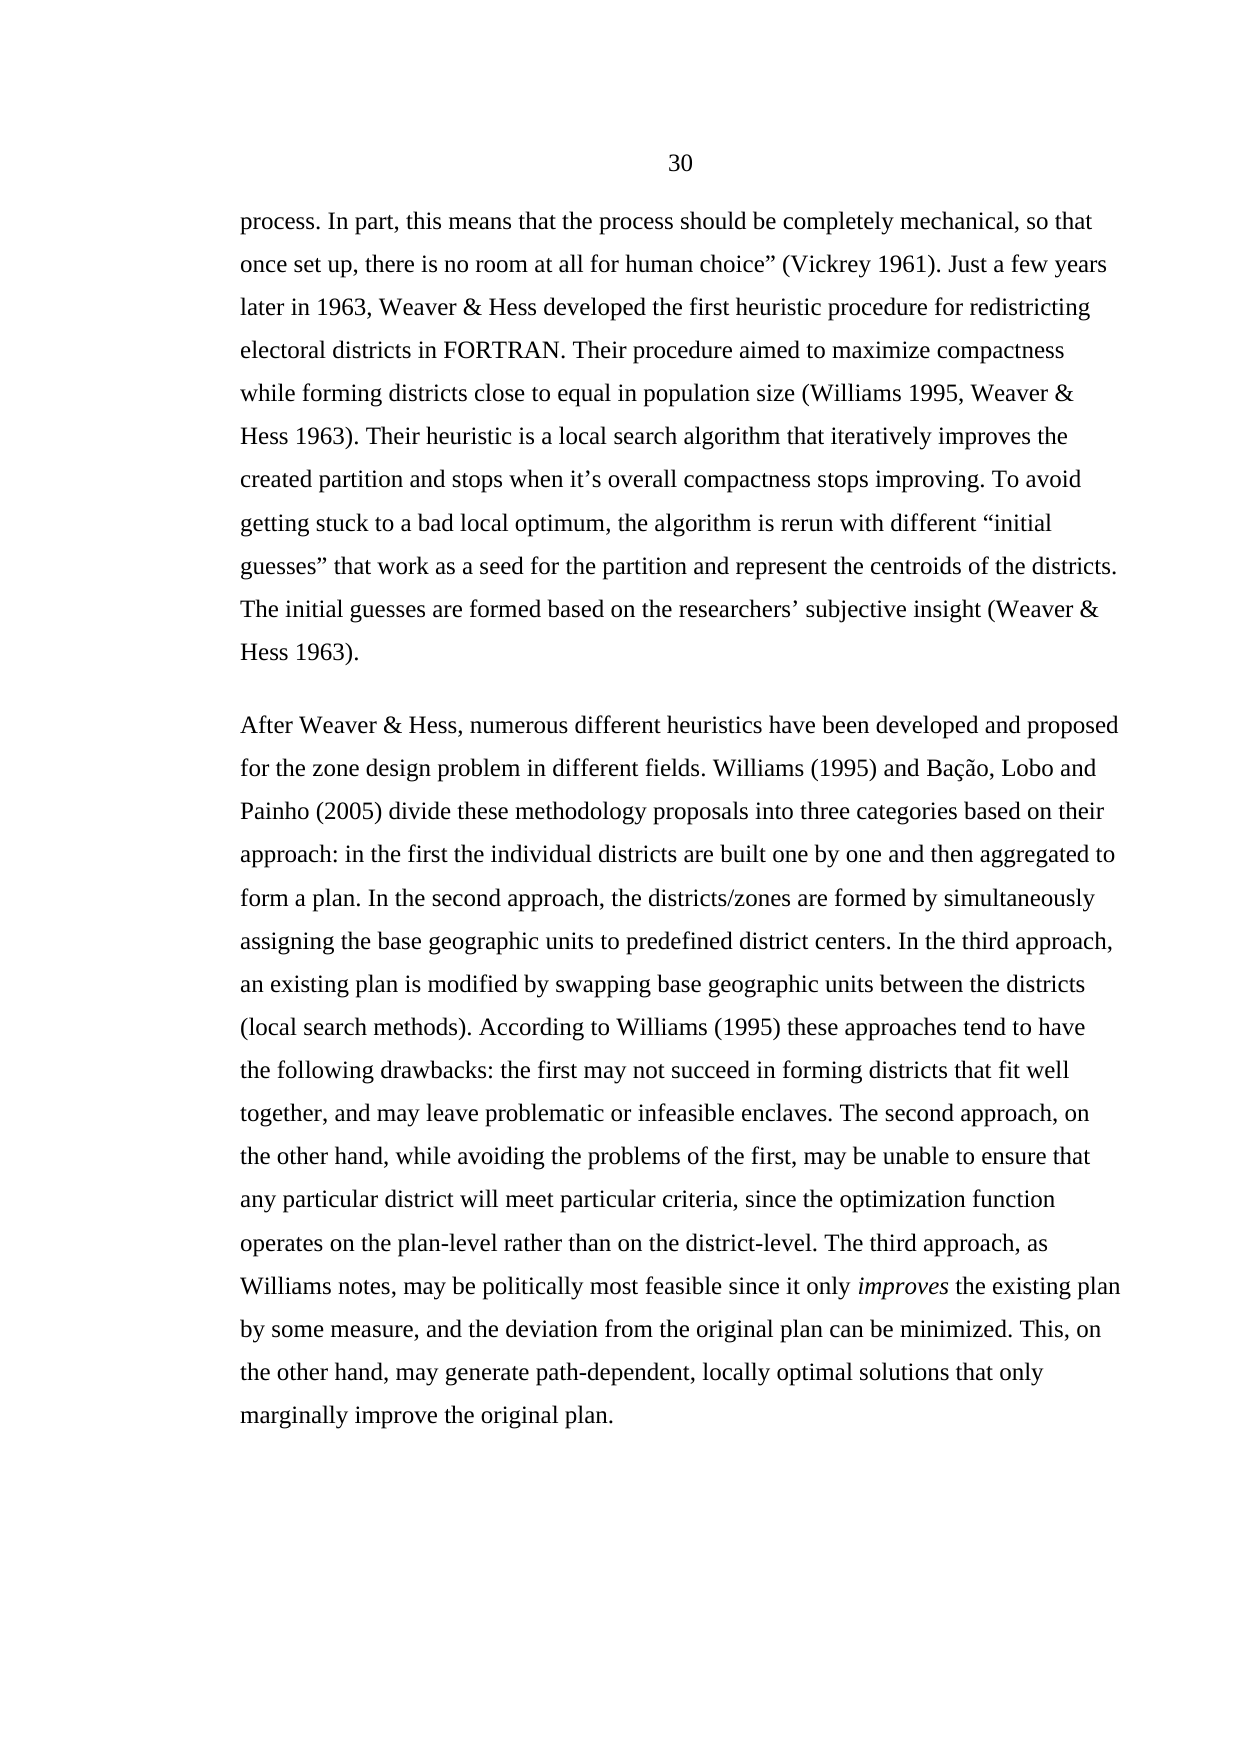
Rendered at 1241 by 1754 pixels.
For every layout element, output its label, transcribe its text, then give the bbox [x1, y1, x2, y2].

text After Weaver & Hess, numerous different heuristics have been developed and proposed for the zone design problem in different fields. Williams (1995) and Bação, Lobo and Painho (2005) divide these methodology proposals into three categories based on their approach: in the first the individual districts are built one by one and then aggregated to form a plan. In the second approach, the districts/zones are formed by simultaneously assigning the base geographic units to predefined district centers. In the third approach, an existing plan is modified by swapping base geographic units between the districts (local search methods). According to Williams (1995) these approaches tend to have the following drawbacks: the first may not succeed in forming districts that fit well together, and may leave problematic or infeasible enclaves. The second approach, on the other hand, while avoiding the problems of the first, may be unable to ensure that any particular district will meet particular criteria, since the optimization function operates on the plan-level rather than on the district-level. The third approach, as Williams notes, may be politically most feasible since it only improves the existing plan by some measure, and the deviation from the original plan can be minimized. This, on the other hand, may generate path-dependent, locally optimal solutions that only marginally improve the original plan. [240, 710, 1121, 1429]
text process. In part, this means that the process should be completely mechanical, so that once set up, there is no room at all for human choice” (Vickrey 1961). Just a few years later in 1963, Weaver & Hess developed the first heuristic procedure for redistricting electoral districts in FORTRAN. Their procedure aimed to maximize compactness while forming districts close to equal in population size (Williams 1995, Weaver & Hess 1963). Their heuristic is a local search algorithm that iteratively improves the created partition and stops when it’s overall compactness stops improving. To avoid getting stuck to a bad local optimum, the algorithm is rerun with different “initial guesses” that work as a seed for the partition and represent the centroids of the districts. The initial guesses are formed based on the researchers’ subjective insight (Weaver & Hess 1963). [240, 206, 1121, 666]
